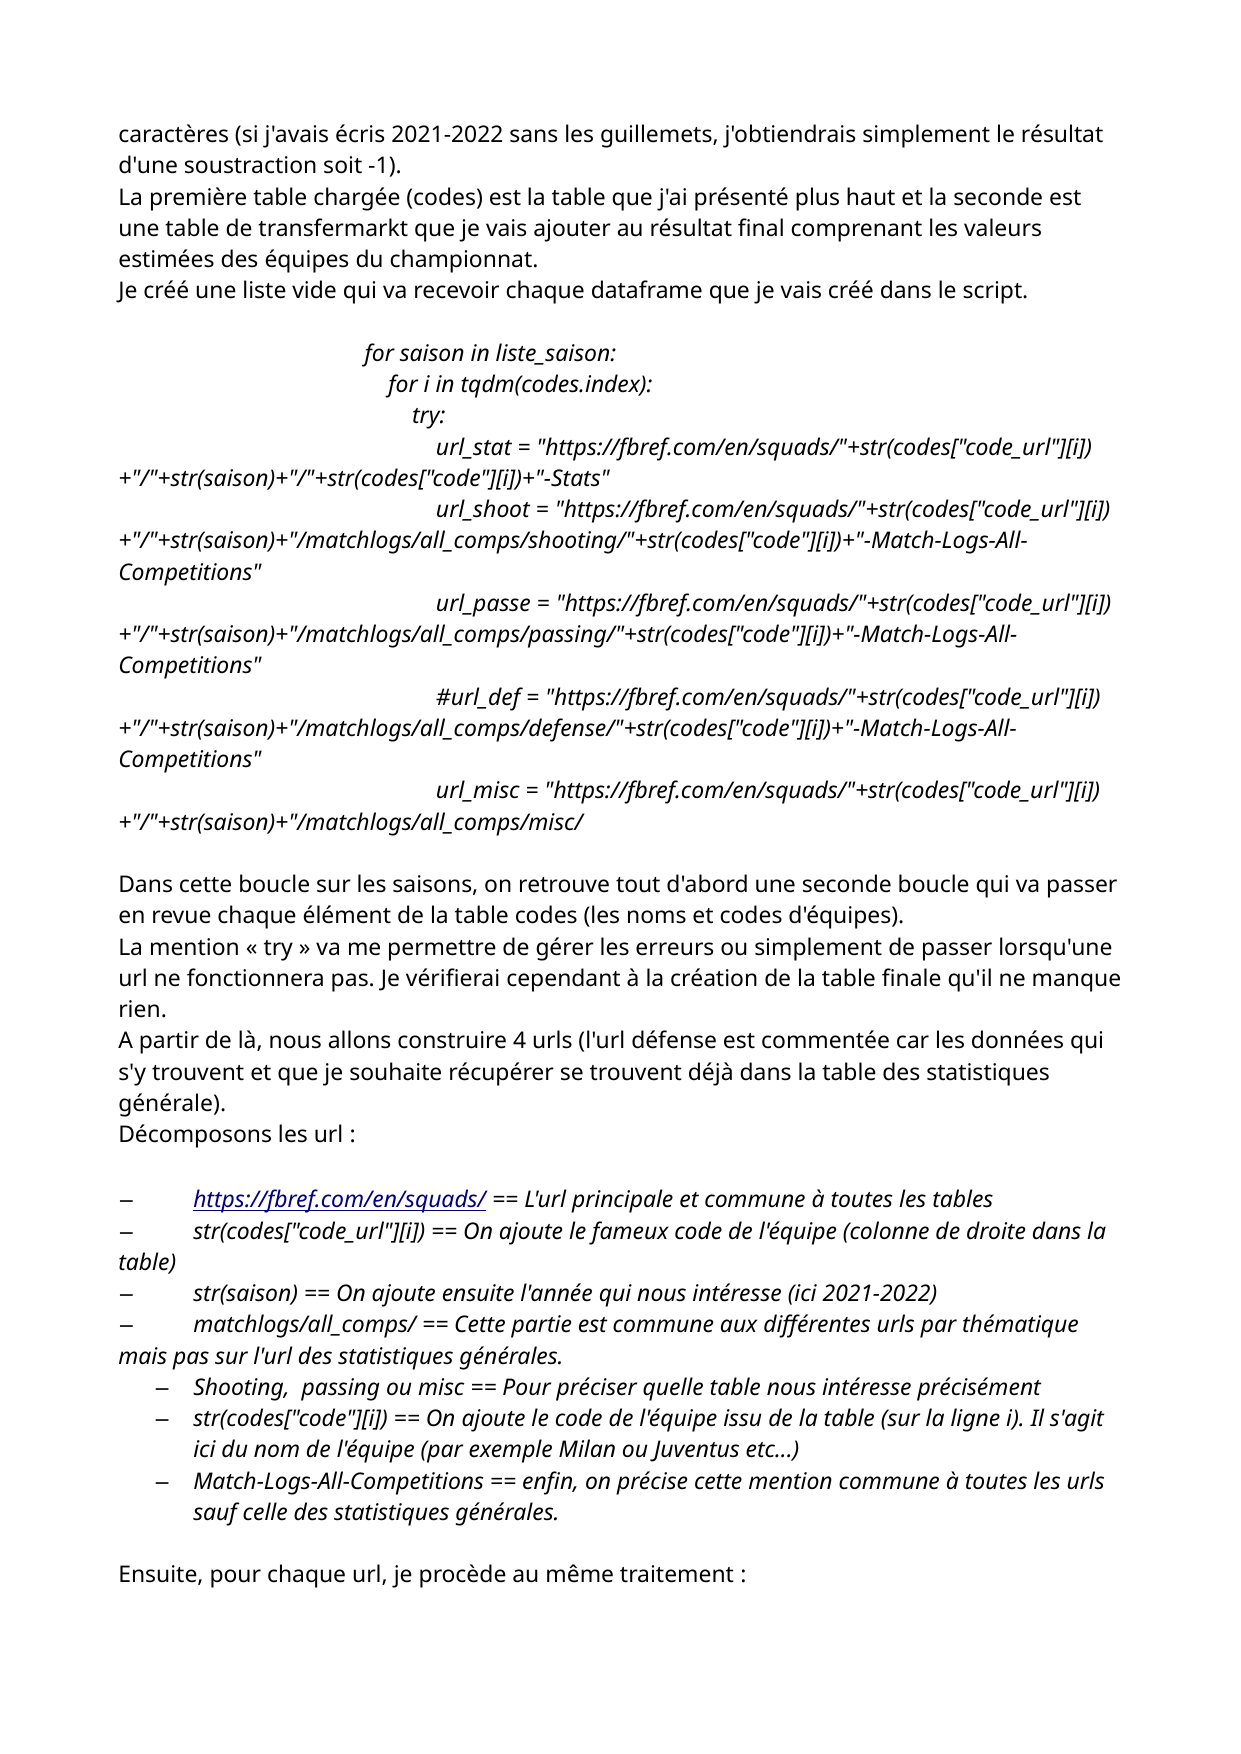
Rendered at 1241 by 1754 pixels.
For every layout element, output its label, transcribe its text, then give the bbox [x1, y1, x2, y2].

text #url_def = "https://fbref.com/en/squads/"+str(codes["code_url"][i])+"/"+str(saison)+"/matchlogs/all_comps/defense/"+str(codes["code"][i])+"-Match-Logs-All-Competitions" [118, 681, 1122, 774]
text A partir de là, nous allons construire 4 urls (l'url défense est commentée car les données qui s'y trouvent et que je souhaite récupérer se trouvent déjà dans la table des statistiques générale). [118, 1024, 1122, 1118]
text url_passe = "https://fbref.com/en/squads/"+str(codes["code_url"][i])+"/"+str(saison)+"/matchlogs/all_comps/passing/"+str(codes["code"][i])+"-Match-Logs-All-Competitions" [118, 587, 1122, 681]
text caractères (si j'avais écris 2021-2022 sans les guillemets, j'obtiendrais simplement le résultat d'une soustraction soit -1). [118, 118, 1122, 181]
text try: [118, 399, 1122, 431]
text La mention « try » va me permettre de gérer les erreurs ou simplement de passer lorsqu'une url ne fonctionnera pas. Je vérifierai cependant à la création de la table finale qu'il ne manque rien. [118, 931, 1122, 1024]
list https://fbref.com/en/squads/ == L'url principale et commune à toutes les tables [118, 1183, 1122, 1215]
list str(codes["code_url"][i]) == On ajoute le fameux code de l'équipe (colonne de droite dans la table) [118, 1215, 1122, 1277]
text Ensuite, pour chaque url, je procède au même traitement : [118, 1558, 1122, 1590]
text for saison in liste_saison: [118, 337, 1122, 368]
text for i in tqdm(codes.index): [118, 368, 1122, 399]
text Dans cette boucle sur les saisons, on retrouve tout d'abord une seconde boucle qui va passer en revue chaque élément de la table codes (les noms et codes d'équipes). [118, 868, 1122, 931]
text Décomposons les url : [118, 1118, 1122, 1149]
list matchlogs/all_comps/ == Cette partie est commune aux différentes urls par thématique mais pas sur l'url des statistiques générales. [118, 1308, 1122, 1371]
text La première table chargée (codes) est la table que j'ai présenté plus haut et la seconde est une table de transfermarkt que je vais ajouter au résultat final comprenant les valeurs estimées des équipes du championnat. [118, 181, 1122, 274]
text url_stat = "https://fbref.com/en/squads/"+str(codes["code_url"][i])+"/"+str(saison)+"/"+str(codes["code"][i])+"-Stats" [118, 431, 1122, 493]
text Je créé une liste vide qui va recevoir chaque dataframe que je vais créé dans le script. [118, 274, 1122, 306]
list str(saison) == On ajoute ensuite l'année qui nous intéresse (ici 2021-2022) [118, 1277, 1122, 1308]
list Shooting, passing ou misc == Pour préciser quelle table nous intéresse précisément [156, 1371, 1122, 1402]
list Match-Logs-All-Competitions == enfin, on précise cette mention commune à toutes les urls sauf celle des statistiques générales. [156, 1465, 1122, 1527]
text url_misc = "https://fbref.com/en/squads/"+str(codes["code_url"][i])+"/"+str(saison)+"/matchlogs/all_comps/misc/ [118, 774, 1122, 837]
text url_shoot = "https://fbref.com/en/squads/"+str(codes["code_url"][i])+"/"+str(saison)+"/matchlogs/all_comps/shooting/"+str(codes["code"][i])+"-Match-Logs-All-Competitions" [118, 493, 1122, 587]
list str(codes["code"][i]) == On ajoute le code de l'équipe issu de la table (sur la ligne i). Il s'agit ici du nom de l'équipe (par exemple Milan ou Juventus etc...) [156, 1402, 1122, 1465]
